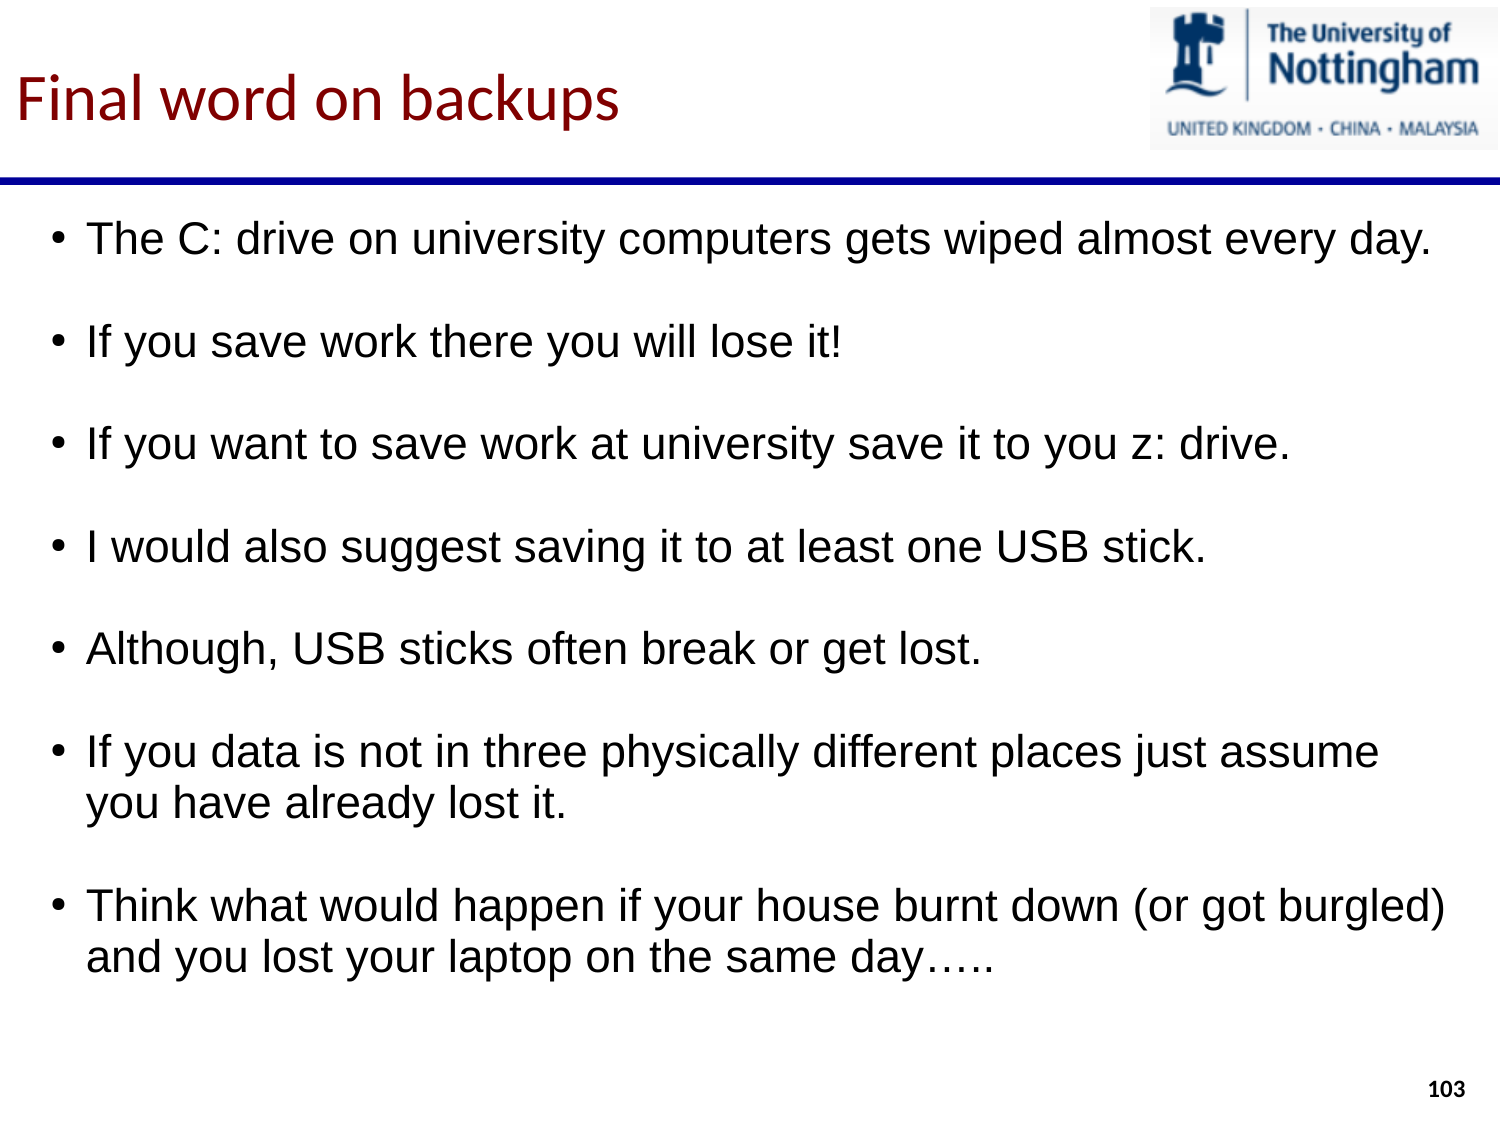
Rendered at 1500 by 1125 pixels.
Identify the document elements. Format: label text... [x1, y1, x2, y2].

title Final word on backups [1, 16, 1129, 172]
picture [1150, 7, 1498, 150]
slide_number [1412, 1050, 1500, 1125]
text_box The C: drive on university computers gets wiped almost every day. If you save work there you will lose it! If you want to save work at university save it to you z: drive. I would also suggest saving it to at least one USB stick. Although, USB sticks often break or get lost. If you data is not in three physically different places just assume you have already lost it. Think what would happen if your house burnt down (or got burgled) and you lost your laptop on the same day….. [35, 205, 1466, 1061]
